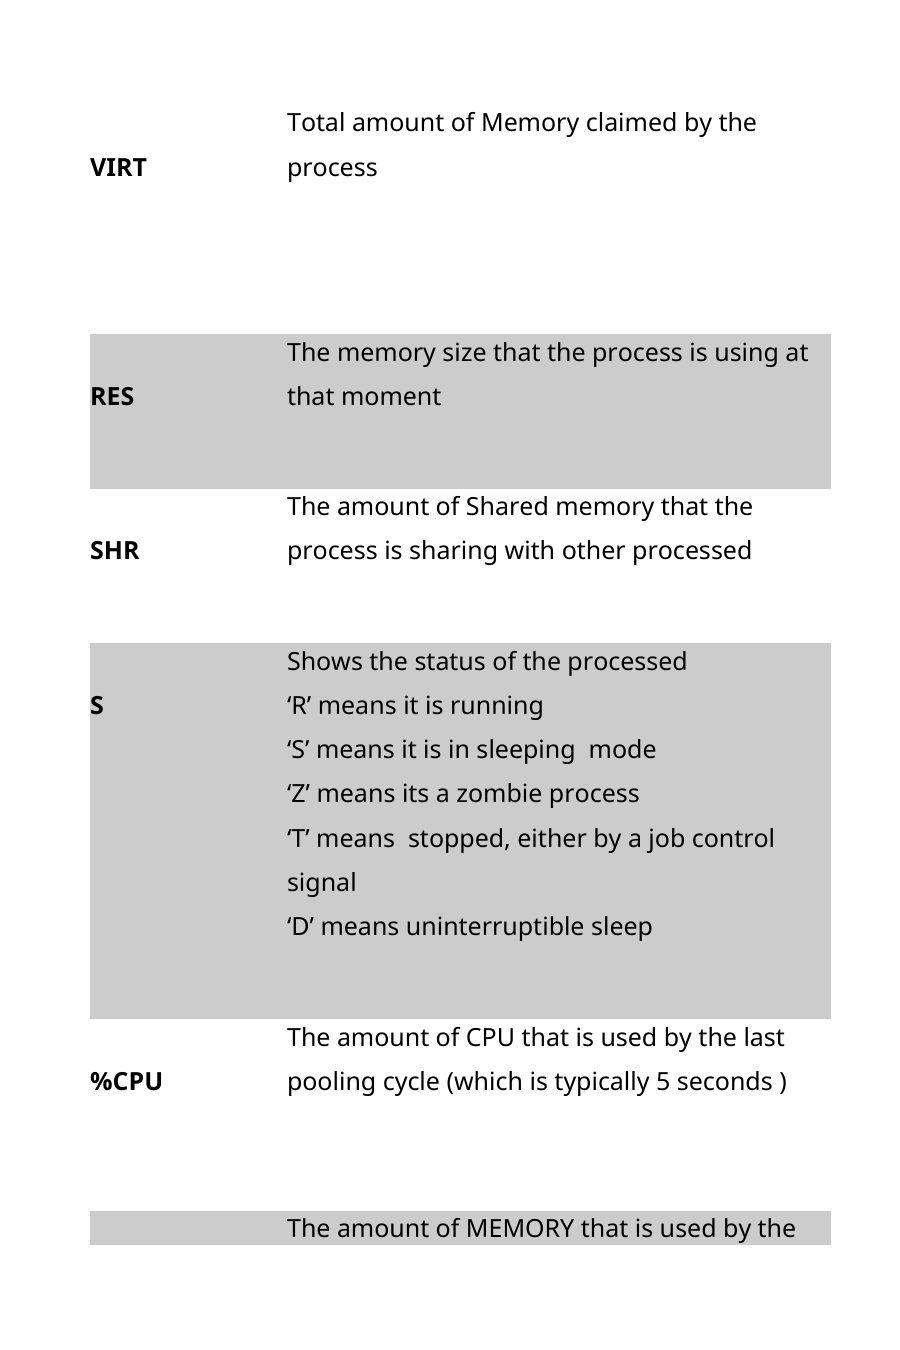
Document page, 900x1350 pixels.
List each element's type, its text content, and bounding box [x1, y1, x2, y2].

table_cell The amount of MEMORY that is used by the [287, 1211, 831, 1245]
table_cell S [90, 643, 287, 1019]
table_cell %CPU [90, 1019, 287, 1211]
table_cell The amount of Shared memory that the process is sharing with other processed [287, 489, 831, 643]
table_cell Total amount of Memory claimed by the process [287, 105, 831, 334]
table_cell Shows the status of the processed ‘R’ means it is running ‘S’ means it is in sleeping mode ‘Z’ means its a zombie process ‘T’ means stopped, either by a job control signal ‘D’ means uninterruptible sleep [287, 643, 831, 1019]
table_cell [90, 1211, 287, 1245]
table_cell The memory size that the process is using at that moment [287, 334, 831, 489]
table_cell SHR [90, 489, 287, 643]
table_cell RES [90, 334, 287, 489]
table_cell VIRT [90, 105, 287, 334]
table_cell The amount of CPU that is used by the last pooling cycle (which is typically 5 seconds ) [287, 1019, 831, 1211]
